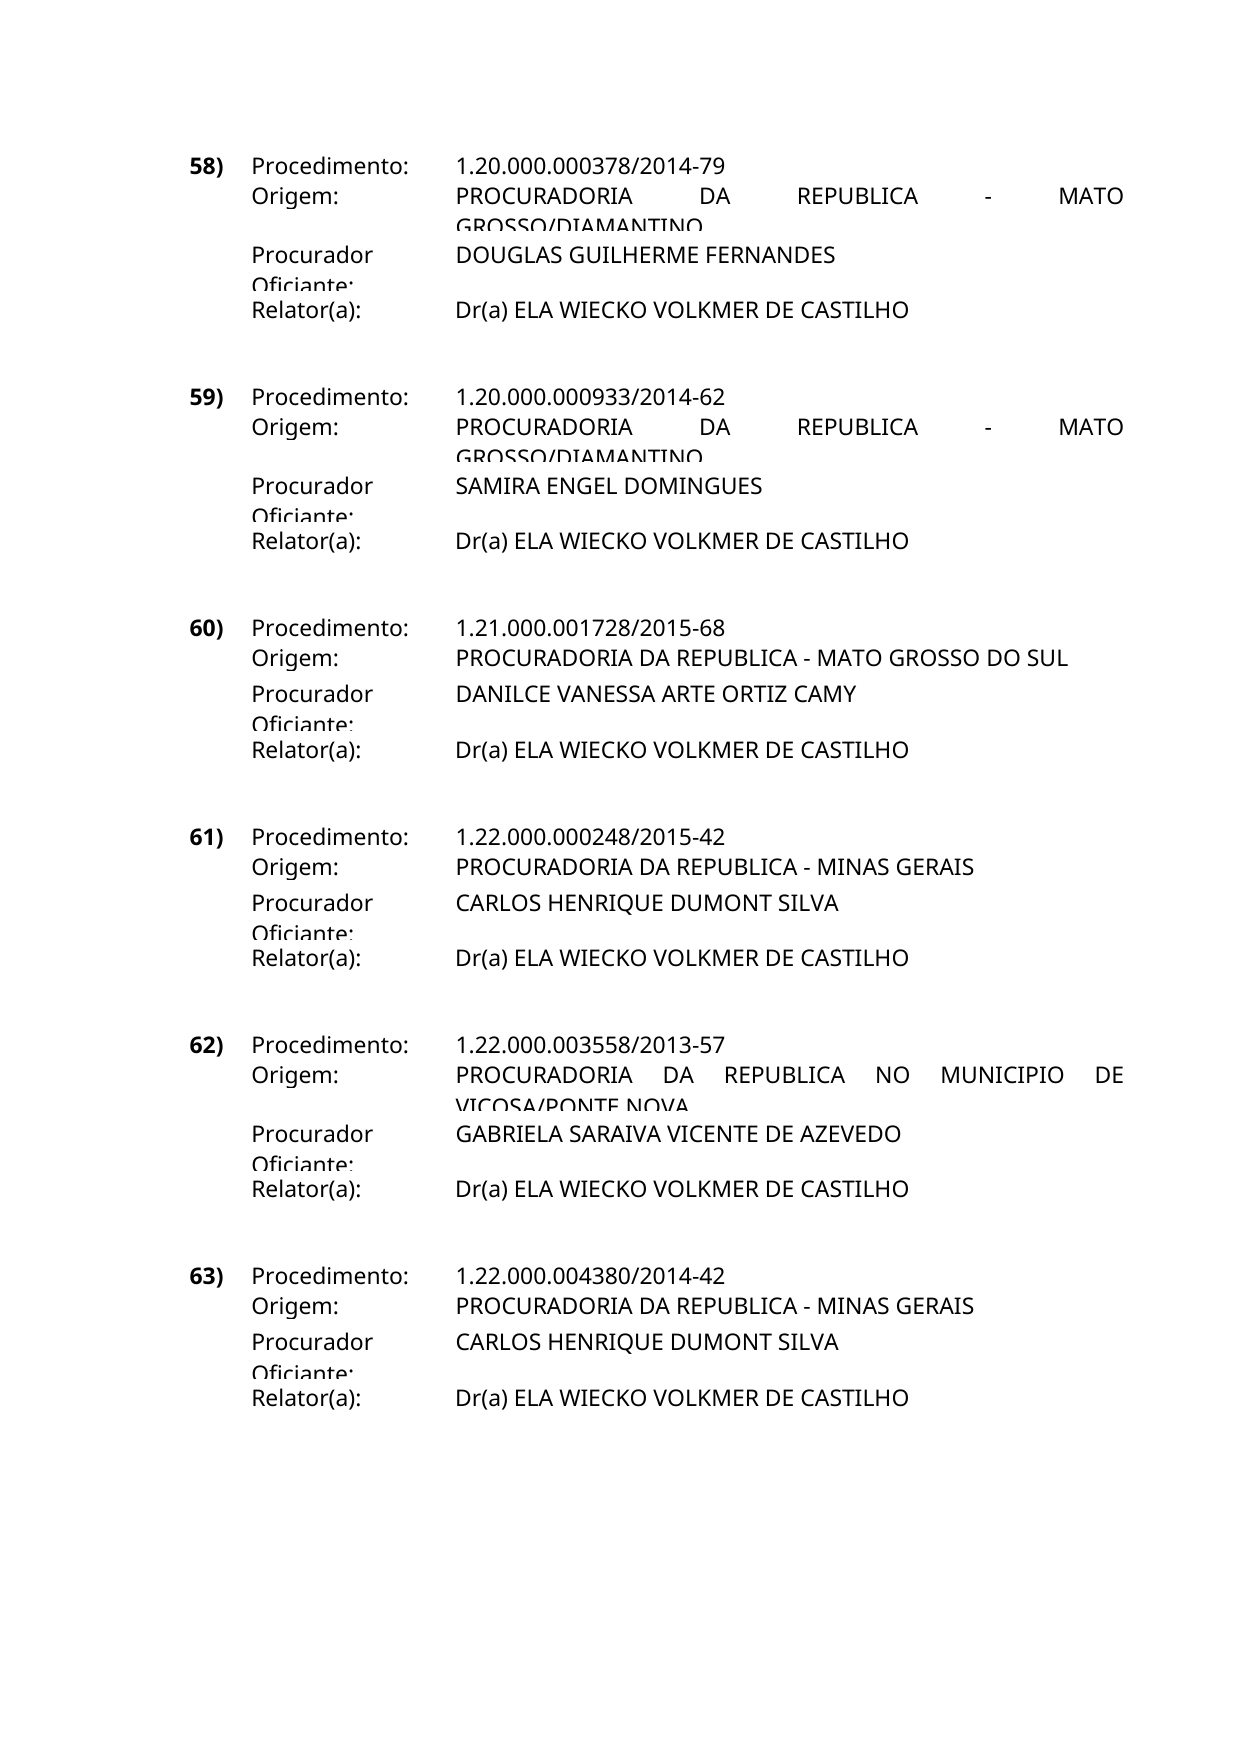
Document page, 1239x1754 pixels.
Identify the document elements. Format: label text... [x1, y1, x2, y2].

table_cell [1125, 1059, 1239, 1088]
table_cell Procurador Oficiante: [251, 470, 455, 522]
table_cell [0, 555, 189, 612]
table_cell [189, 1326, 251, 1377]
table_cell [189, 642, 251, 671]
table_cell [1125, 1088, 1239, 1110]
table_cell [189, 525, 251, 555]
table_cell [251, 972, 455, 1029]
table_cell [1125, 180, 1239, 208]
table_cell [251, 879, 455, 887]
table_cell [189, 678, 251, 729]
table_cell [189, 1203, 251, 1260]
table_header Relator(a): [251, 525, 455, 554]
table_cell [0, 1029, 189, 1058]
table_cell PROCURADORIA DA REPUBLICA NO MUNICIPIO DE VIÇOSA/PONTE NOVA [455, 1059, 1124, 1110]
table_cell SAMIRA ENGEL DOMINGUES [455, 470, 1124, 521]
table_cell [189, 470, 251, 521]
table_cell [0, 180, 189, 208]
table_cell [1125, 555, 1239, 612]
table_cell 63) [189, 1260, 251, 1289]
table_cell [251, 1203, 455, 1260]
table_cell [1125, 150, 1239, 178]
table_header [251, 0, 455, 150]
table_cell [0, 1110, 189, 1118]
table_cell [189, 462, 251, 469]
table_cell Procedimento: [251, 150, 455, 178]
table_cell 1.21.000.001728/2015-68 [455, 612, 1124, 641]
table_cell [0, 1382, 189, 1412]
table_cell [0, 671, 189, 678]
table_cell [0, 764, 189, 821]
table_header Dr(a) ELA WIECKO VOLKMER DE CASTILHO [455, 734, 1122, 762]
table_cell [1125, 324, 1239, 381]
table_cell [1125, 239, 1239, 289]
table_cell [0, 150, 189, 178]
table_cell 1.20.000.000933/2014-62 [455, 381, 1124, 409]
table_cell [0, 972, 189, 1029]
table_cell 59) [189, 381, 251, 409]
table_cell Procedimento: [251, 1260, 455, 1289]
table_cell Procurador Oficiante: [251, 1326, 455, 1379]
table_cell [251, 231, 455, 238]
table_cell [251, 671, 455, 678]
table_cell 1.20.000.000378/2014-79 [455, 150, 1124, 178]
table_cell [0, 642, 189, 671]
table_cell [189, 942, 251, 972]
table_cell [1125, 612, 1239, 641]
table_cell [189, 972, 251, 1029]
table_cell [189, 887, 251, 938]
table_cell [189, 411, 251, 439]
table_cell Procurador Oficiante: [251, 887, 455, 939]
table_cell 62) [189, 1029, 251, 1058]
table_cell [455, 1110, 1124, 1118]
table_cell [1125, 942, 1239, 972]
table_cell [1125, 525, 1239, 555]
table_cell [0, 470, 189, 521]
table_cell [189, 324, 251, 381]
table_cell [0, 1326, 189, 1377]
table_cell [189, 440, 251, 462]
table_cell [0, 209, 189, 231]
table_cell [0, 324, 189, 381]
table_header [455, 0, 1124, 150]
table_cell [0, 734, 189, 764]
table_cell Procurador Oficiante: [251, 239, 455, 291]
table_cell [0, 678, 189, 729]
table_header Dr(a) ELA WIECKO VOLKMER DE CASTILHO [455, 942, 1122, 971]
table_cell [1125, 231, 1239, 238]
table_cell [0, 1173, 189, 1203]
table_header Dr(a) ELA WIECKO VOLKMER DE CASTILHO [455, 1382, 1122, 1410]
table_header Relator(a): [251, 1173, 455, 1202]
table_header Relator(a): [251, 734, 455, 762]
table_cell [455, 764, 1124, 821]
table_cell [0, 879, 189, 887]
table_cell [1125, 1260, 1239, 1289]
table_cell Origem: [251, 1290, 455, 1319]
table_cell [1125, 381, 1239, 409]
table_header [1125, 0, 1239, 150]
table_cell [189, 851, 251, 879]
table_cell [1125, 851, 1239, 879]
table_cell [251, 1110, 455, 1118]
table_cell [251, 209, 455, 231]
table_cell [0, 462, 189, 469]
table_cell Procedimento: [251, 821, 455, 849]
table_cell [1125, 440, 1239, 462]
table_header Dr(a) ELA WIECKO VOLKMER DE CASTILHO [455, 1173, 1122, 1202]
table_cell [1125, 879, 1239, 887]
table_cell [189, 764, 251, 821]
table_header [189, 0, 251, 150]
table_cell PROCURADORIA DA REPUBLICA - MATO GROSSO DO SUL [455, 642, 1124, 671]
table_cell 1.22.000.000248/2015-42 [455, 821, 1124, 849]
table_cell [1125, 1382, 1239, 1412]
table_cell [189, 671, 251, 678]
table_cell [0, 381, 189, 409]
table_cell [0, 525, 189, 555]
table_cell [0, 239, 189, 289]
table_cell 1.22.000.003558/2013-57 [455, 1029, 1124, 1058]
table_header Relator(a): [251, 942, 455, 971]
table_cell Origem: [251, 411, 455, 439]
table_cell CARLOS HENRIQUE DUMONT SILVA [455, 1326, 1124, 1377]
table_cell [0, 851, 189, 879]
table_cell [455, 1203, 1124, 1260]
table_cell [0, 1088, 189, 1110]
table_cell Procedimento: [251, 1029, 455, 1058]
table_cell 60) [189, 612, 251, 641]
table_cell [1125, 1118, 1239, 1169]
table_cell [0, 1203, 189, 1260]
table_cell [0, 887, 189, 938]
table_cell [1125, 462, 1239, 469]
table_cell Origem: [251, 1059, 455, 1088]
table_cell [1125, 294, 1239, 324]
table_cell [251, 1319, 455, 1326]
table_cell [189, 231, 251, 238]
table_header Relator(a): [251, 1382, 455, 1410]
table_cell 58) [189, 150, 251, 178]
table_cell [189, 734, 251, 764]
table_cell [1125, 411, 1239, 439]
table_cell [0, 1059, 189, 1088]
table_cell [251, 764, 455, 821]
table_cell [0, 440, 189, 462]
table_cell [455, 879, 1124, 887]
table_cell Procedimento: [251, 381, 455, 409]
table_cell [1125, 1110, 1239, 1118]
table_cell [455, 324, 1124, 381]
table_cell [189, 1110, 251, 1118]
table_cell [251, 462, 455, 469]
table_cell 61) [189, 821, 251, 849]
table_header Dr(a) ELA WIECKO VOLKMER DE CASTILHO [455, 294, 1122, 323]
table_cell [1125, 1029, 1239, 1058]
table_cell [189, 180, 251, 208]
table_cell [1125, 972, 1239, 1029]
table_cell [455, 462, 1124, 469]
table_cell [251, 440, 455, 462]
table_cell DANILCE VANESSA ARTE ORTIZ CAMY [455, 678, 1124, 729]
table_cell PROCURADORIA DA REPUBLICA - MINAS GERAIS [455, 851, 1124, 879]
table_cell [1125, 1319, 1239, 1326]
table_header Relator(a): [251, 294, 455, 323]
table_cell [251, 555, 455, 612]
table_cell [0, 1290, 189, 1319]
table_cell [189, 1319, 251, 1326]
table_cell [0, 411, 189, 439]
table_cell [1125, 470, 1239, 521]
table_cell 1.22.000.004380/2014-42 [455, 1260, 1124, 1289]
table_cell [189, 1059, 251, 1088]
table_cell [1125, 1290, 1239, 1319]
table_cell [0, 821, 189, 849]
table_cell CARLOS HENRIQUE DUMONT SILVA [455, 887, 1124, 938]
table_cell [189, 879, 251, 887]
table_header Dr(a) ELA WIECKO VOLKMER DE CASTILHO [455, 525, 1122, 554]
table_cell [1125, 887, 1239, 938]
table_cell [189, 555, 251, 612]
table_header [0, 0, 189, 150]
table_cell [189, 1382, 251, 1412]
table_cell DOUGLAS GUILHERME FERNANDES [455, 239, 1124, 289]
table_cell [1125, 821, 1239, 849]
table_cell [0, 942, 189, 972]
table_cell [455, 1319, 1124, 1326]
table_cell [0, 1118, 189, 1169]
table_cell [189, 209, 251, 231]
table_cell [455, 972, 1124, 1029]
table_cell [251, 324, 455, 381]
table_cell [189, 1173, 251, 1203]
table_cell Origem: [251, 180, 455, 208]
table_cell PROCURADORIA DA REPUBLICA - MATO GROSSO/DIAMANTINO [455, 180, 1124, 231]
table_cell [455, 231, 1124, 238]
table_cell [189, 1088, 251, 1110]
table_cell [455, 555, 1124, 612]
table_cell [1125, 671, 1239, 678]
table_cell Procedimento: [251, 612, 455, 641]
table_cell [1125, 1326, 1239, 1377]
table_cell [455, 671, 1124, 678]
table_cell [0, 1260, 189, 1289]
table_cell Origem: [251, 851, 455, 879]
table_cell Origem: [251, 642, 455, 671]
table_cell [1125, 764, 1239, 821]
table_cell [189, 1118, 251, 1169]
table_cell Procurador Oficiante: [251, 1118, 455, 1170]
table_cell [189, 239, 251, 289]
table_cell [1125, 642, 1239, 671]
table_cell [1125, 678, 1239, 729]
table_cell [0, 231, 189, 238]
table_cell [0, 294, 189, 324]
table_cell [1125, 209, 1239, 231]
table_cell [1125, 1203, 1239, 1260]
table_cell [189, 294, 251, 324]
table_cell [1125, 734, 1239, 764]
table_cell [0, 612, 189, 641]
table_cell [0, 1319, 189, 1326]
table_cell GABRIELA SARAIVA VICENTE DE AZEVEDO [455, 1118, 1124, 1169]
table_cell [1125, 1173, 1239, 1203]
table_cell Procurador Oficiante: [251, 678, 455, 731]
table_cell PROCURADORIA DA REPUBLICA - MATO GROSSO/DIAMANTINO [455, 411, 1124, 462]
table_cell [189, 1290, 251, 1319]
table_cell PROCURADORIA DA REPUBLICA - MINAS GERAIS [455, 1290, 1124, 1319]
table_cell [251, 1088, 455, 1110]
